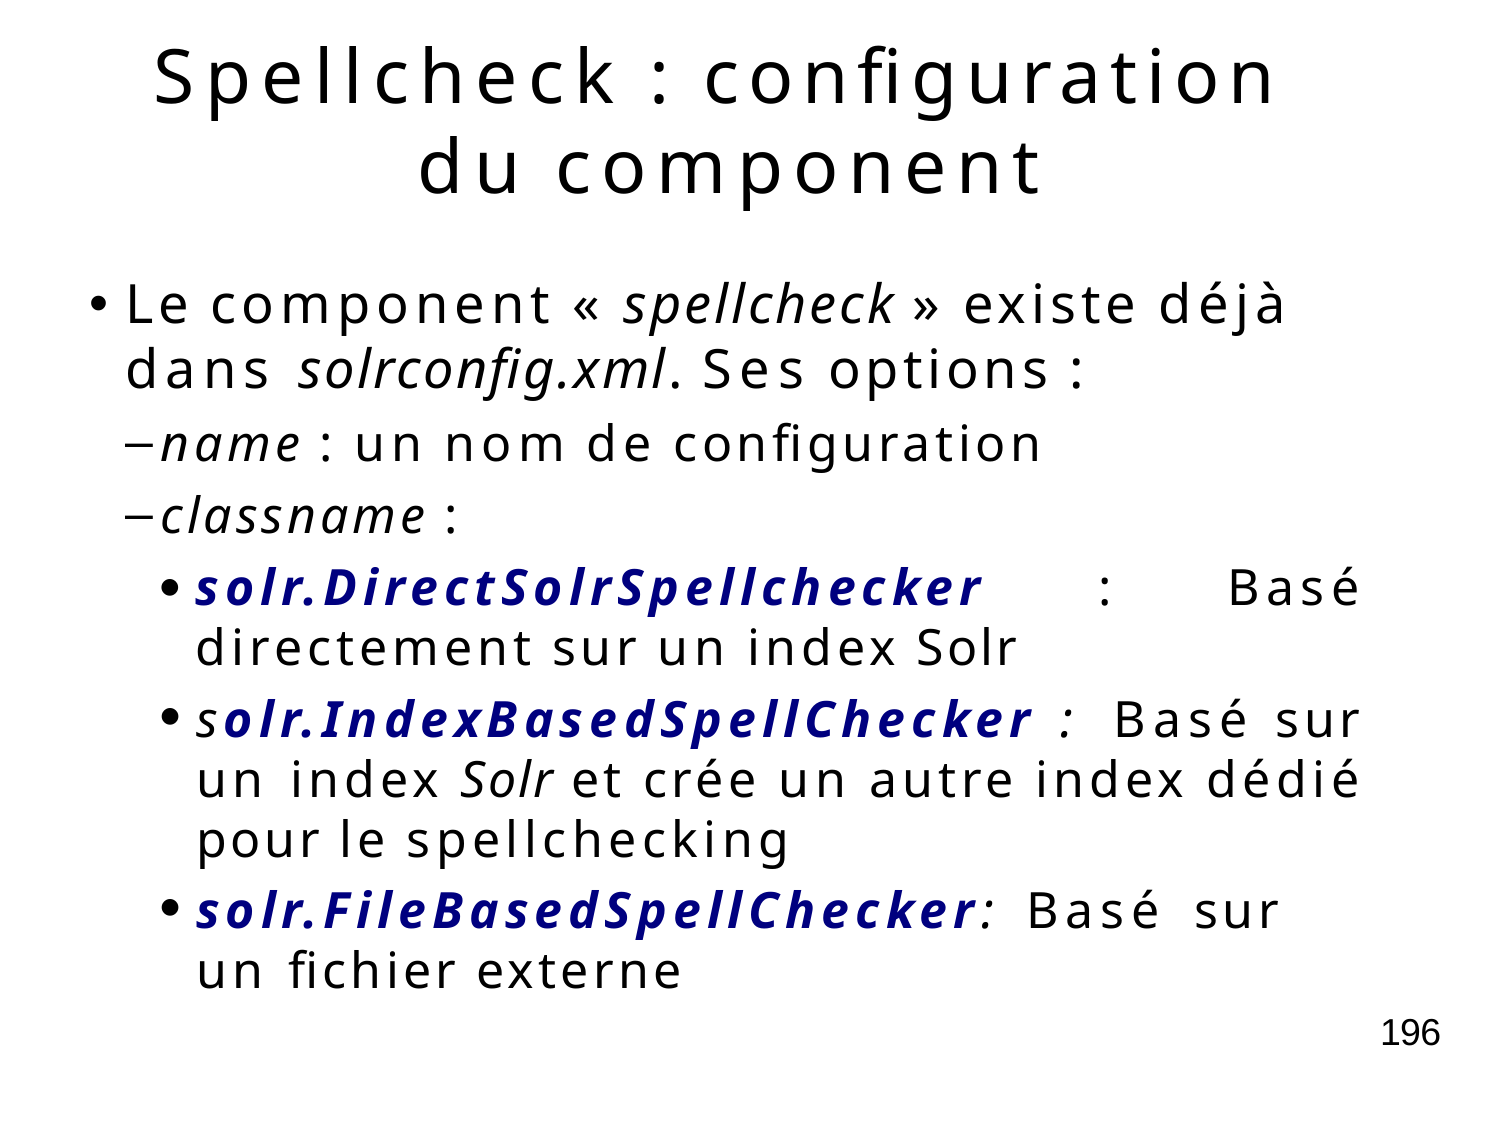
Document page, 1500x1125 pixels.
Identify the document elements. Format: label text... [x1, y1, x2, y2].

text_box 196 [1377, 1006, 1445, 1054]
text_box Le component « spellcheck » existe déjà dans solrconfig.xml. Ses options : name : un nom de configuration classname : [87, 267, 1379, 544]
title Spellcheck : configuration du component [87, 26, 1413, 359]
text_box solr.DirectSolrSpellchecker : Basé directement sur un index Solr solr.IndexBasedSpellChecker : Basé sur un index Solr et crée un autre index dédié pour le spellchecking solr.FileBasedSpellChecker: Basé sur un fichier externe [158, 553, 1367, 999]
